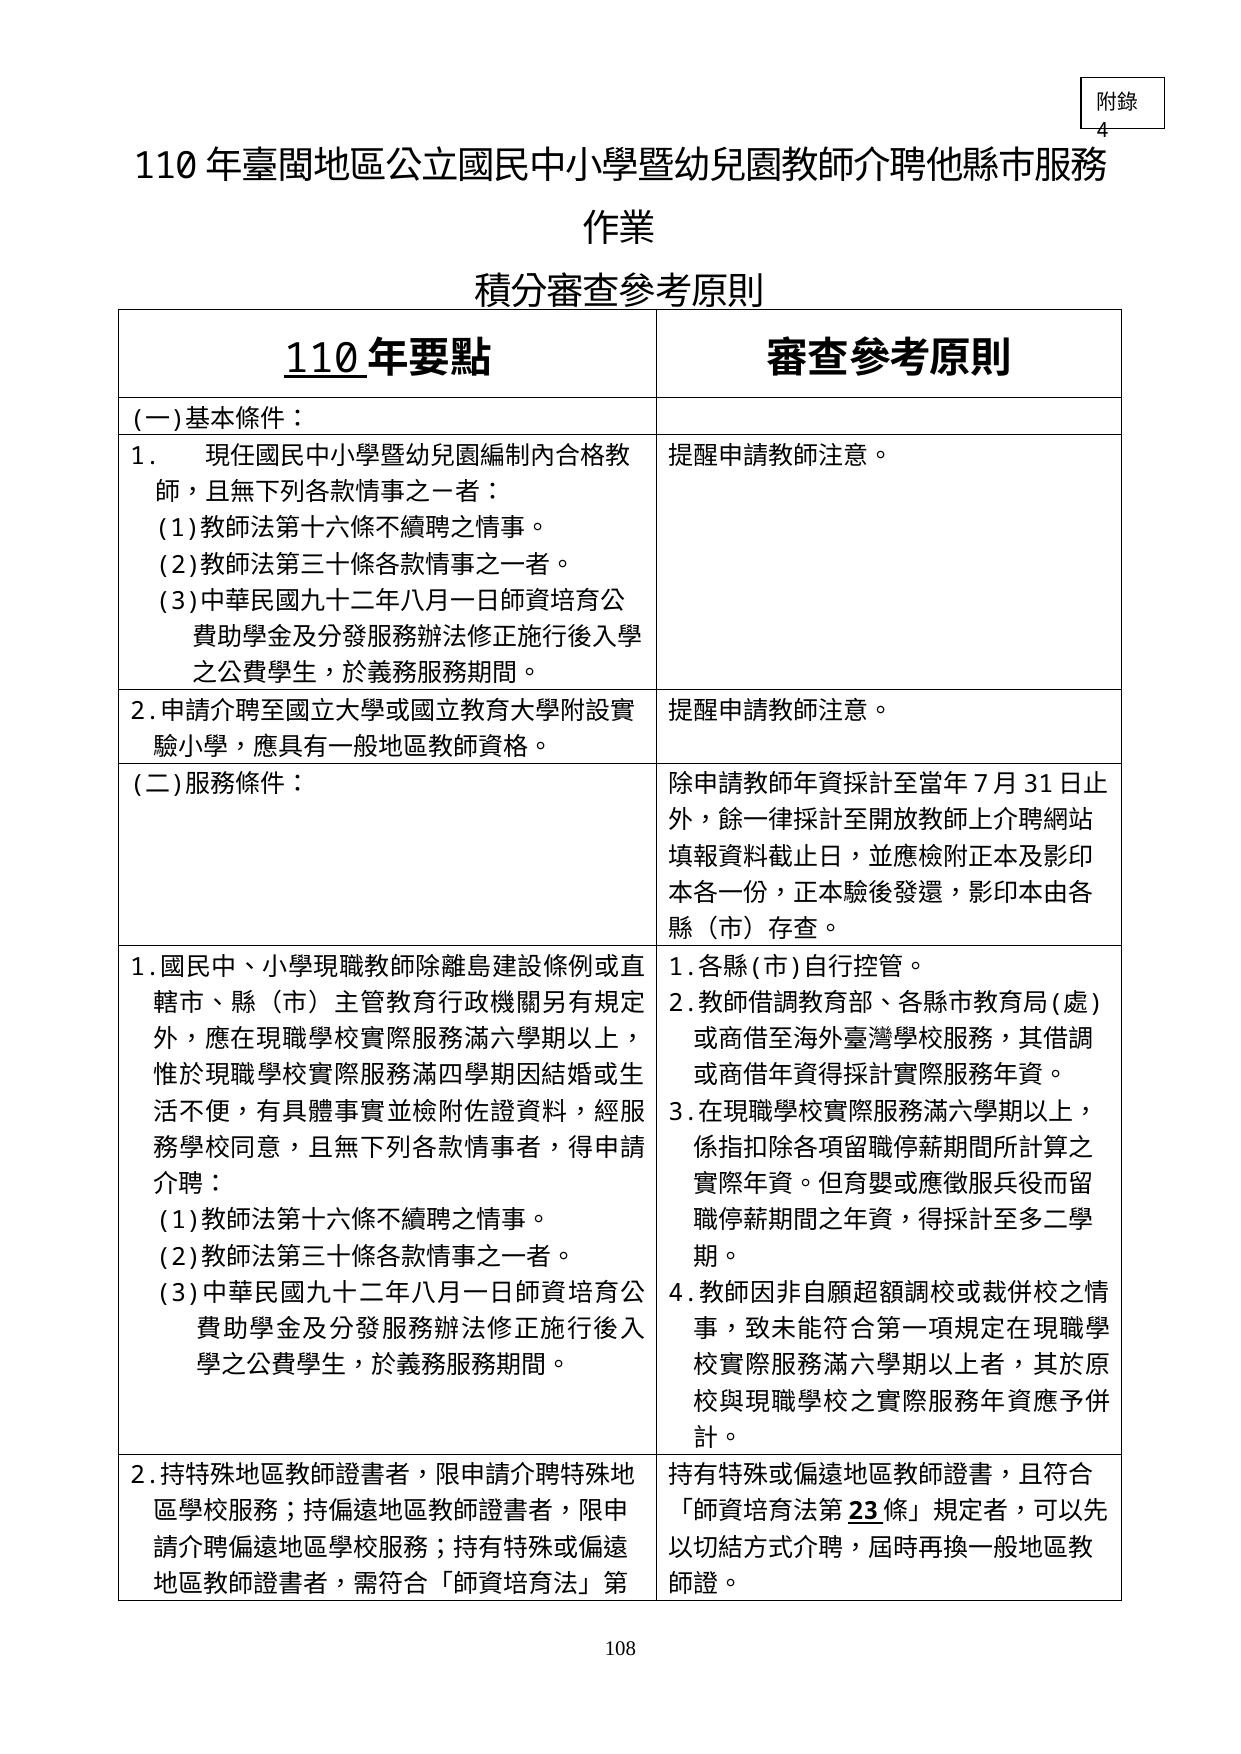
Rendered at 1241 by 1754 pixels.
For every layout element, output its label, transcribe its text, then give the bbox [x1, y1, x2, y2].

table_cell 2.申請介聘至國立大學或國立教育大學附設實驗小學，應具有一般地區教師資格。 [119, 690, 656, 763]
table_cell 1.國民中、小學現職教師除離島建設條例或直轄市、縣（市）主管教育行政機關另有規定外，應在現職學校實際服務滿六學期以上，惟於現職學校實際服務滿四學期因結婚或生活不便，有具體事實並檢附佐證資料，經服務學校同意，且無下列各款情事者，得申請介聘： (1)教師法第十六條不續聘之情事。 (2)教師法第三十條各款情事之一者。 (3)中華民國九十二年八月一日師資培育公費助學金及分發服務辦法修正施行後入學之公費學生，於義務服務期間。 [119, 946, 656, 1453]
text 積分審查參考原則 [118, 246, 1122, 308]
text 110年臺閩地區公立國民中小學暨幼兒園教師介聘他縣巿服務作業 [118, 121, 1122, 246]
table_cell (一)基本條件： [119, 398, 656, 434]
table_cell 除申請教師年資採計至當年7月31日止外，餘一律採計至開放教師上介聘網站填報資料截止日，並應檢附正本及影印本各一份，正本驗後發還，影印本由各縣（市）存查。 [657, 764, 1121, 945]
table_cell (二)服務條件： [119, 764, 656, 945]
table_header 110年要點 [119, 310, 656, 397]
table_cell [657, 398, 1121, 434]
table_cell 1.各縣(市)自行控管。 2.教師借調教育部、各縣市教育局(處)或商借至海外臺灣學校服務，其借調或商借年資得採計實際服務年資。 3.在現職學校實際服務滿六學期以上，係指扣除各項留職停薪期間所計算之實際年資。但育嬰或應徵服兵役而留職停薪期間之年資，得採計至多二學期。 4.教師因非自願超額調校或裁併校之情事，致未能符合第一項規定在現職學校實際服務滿六學期以上者，其於原校與現職學校之實際服務年資應予併計。 [657, 946, 1121, 1453]
table_header 審查參考原則 [657, 310, 1121, 397]
table_cell 2.持特殊地區教師證書者，限申請介聘特殊地區學校服務；持偏遠地區教師證書者，限申請介聘偏遠地區學校服務；持有特殊或偏遠地區教師證書者，需符合「師資培育法」第 [119, 1455, 656, 1599]
table_cell 提醒申請教師注意。 [657, 435, 1121, 689]
table_cell 提醒申請教師注意。 [657, 690, 1121, 763]
table_cell 持有特殊或偏遠地區教師證書，且符合「師資培育法第23條」規定者，可以先以切結方式介聘，屆時再換一般地區教師證。 [657, 1455, 1121, 1599]
table_cell 現任國民中小學暨幼兒園編制內合格教師，且無下列各款情事之ㄧ者： (1)教師法第十六條不續聘之情事。 (2)教師法第三十條各款情事之一者。 (3)中華民國九十二年八月一日師資培育公費助學金及分發服務辦法修正施行後入學之公費學生，於義務服務期間。 [119, 435, 656, 689]
